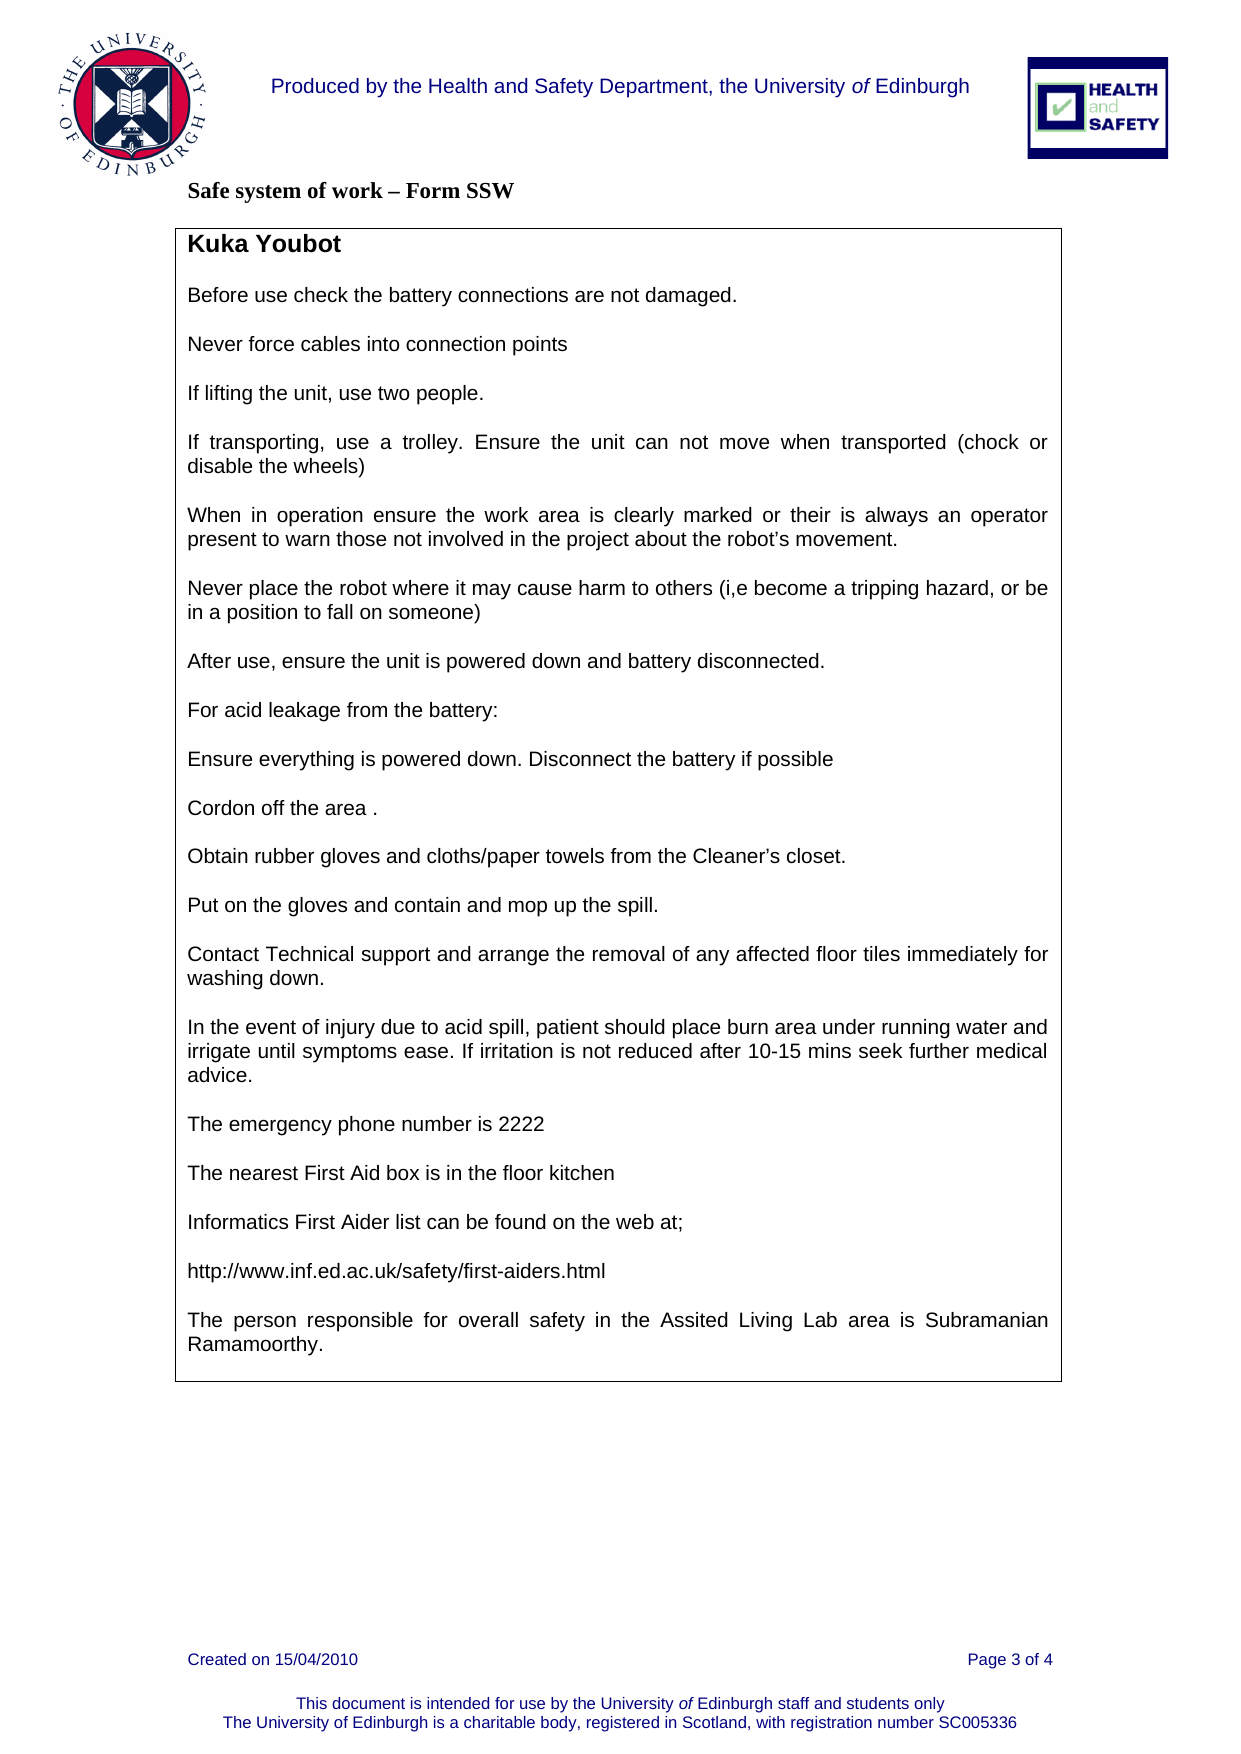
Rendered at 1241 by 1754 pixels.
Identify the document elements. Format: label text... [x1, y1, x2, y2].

subtitle Safe system of work – Form SSW [187, 143, 1053, 203]
table_header Kuka Youbot Before use check the battery connections are not damaged. Never force cables into connection points If lifting the unit, use two people. If transporting, use a trolley. Ensure the unit can not move when transported (chock or disable the wheels) When in operation ensure the work area is clearly marked or their is always an operator present to warn those not involved in the project about the robot’s movement. Never place the robot where it may cause harm to others (i,e become a tripping hazard, or be in a position to fall on someone) After use, ensure the unit is powered down and battery disconnected. For acid leakage from the battery: Ensure everything is powered down. Disconnect the battery if possible Cordon off the area . Obtain rubber gloves and cloths/paper towels from the Cleaner’s closet. Put on the gloves and contain and mop up the spill. Contact Technical support and arrange the removal of any affected floor tiles immediately for washing down. In the event of injury due to acid spill, patient should place burn area under running water and irrigate until symptoms ease. If irritation is not reduced after 10-15 mins seek further medical advice. The emergency phone number is 2222 The nearest First Aid box is in the floor kitchen Informatics First Aider list can be found on the web at; http://www.inf.ed.ac.uk/safety/first-aiders.html The person responsible for overall safety in the Assited Living Lab area is Subramanian Ramamoorthy. [176, 229, 1061, 1381]
picture [1027, 57, 1169, 159]
